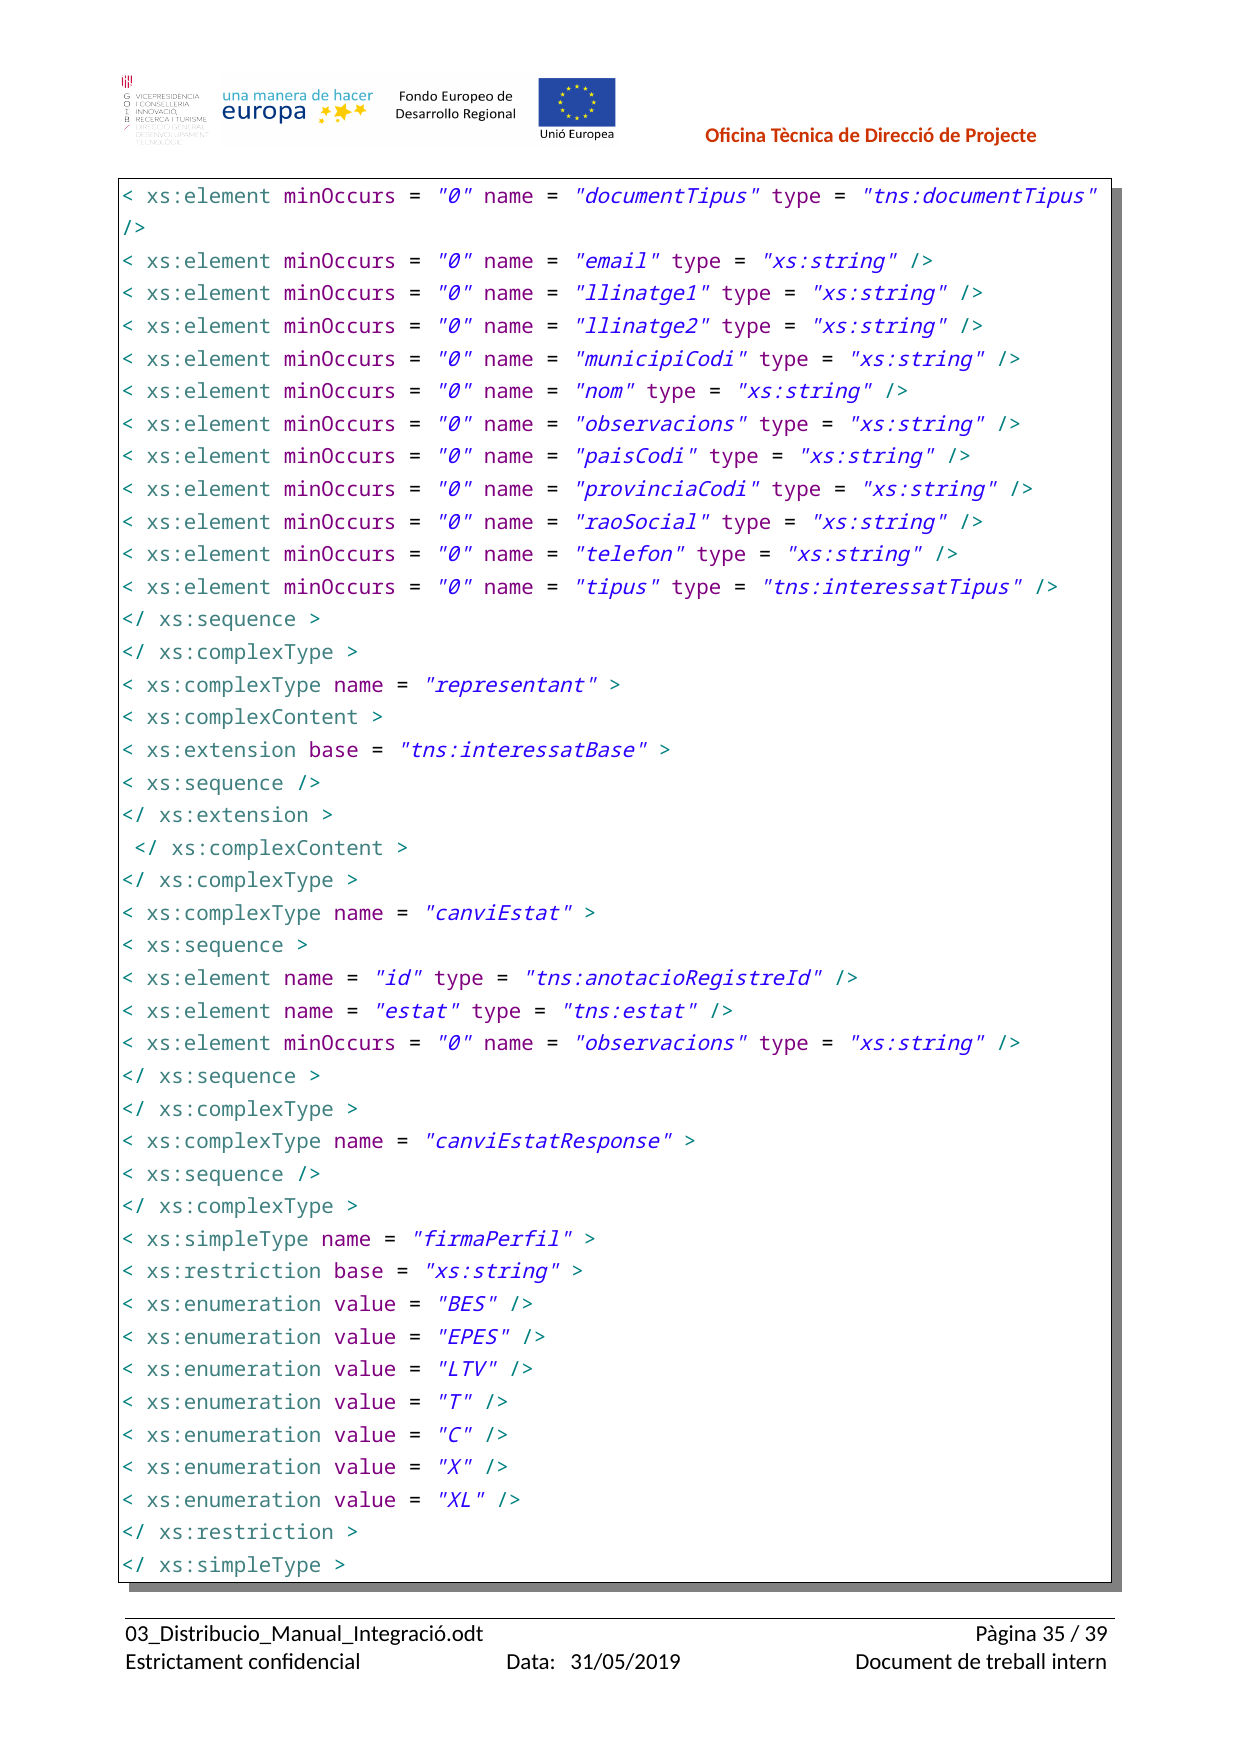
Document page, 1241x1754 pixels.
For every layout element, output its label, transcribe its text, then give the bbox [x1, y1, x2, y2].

text </ xs:simpleType > [119, 1547, 1111, 1582]
text < xs:element minOccurs = "0" name = "raoSocial" type = "xs:string" /> [119, 504, 1111, 535]
text < xs:enumeration value = "BES" /> [119, 1286, 1111, 1318]
text </ xs:complexType > [119, 1188, 1111, 1220]
text < xs:enumeration value = "T" /> [119, 1384, 1111, 1416]
text < xs:complexType name = "canviEstat" > [119, 895, 1111, 926]
text < xs:enumeration value = "X" /> [119, 1449, 1111, 1481]
text < xs:sequence > [119, 928, 1111, 959]
text </ xs:complexType > [119, 862, 1111, 894]
text </ xs:complexContent > [119, 830, 1111, 861]
text < xs:restriction base = "xs:string" > [119, 1254, 1111, 1285]
text < xs:enumeration value = "EPES" /> [119, 1319, 1111, 1350]
text < xs:element minOccurs = "0" name = "llinatge2" type = "xs:string" /> [119, 308, 1111, 339]
text < xs:complexContent > [119, 699, 1111, 731]
text < xs:element minOccurs = "0" name = "tipus" type = "tns:interessatTipus" /> [119, 569, 1111, 600]
text </ xs:extension > [119, 797, 1111, 829]
text < xs:sequence /> [119, 1156, 1111, 1187]
text < xs:element minOccurs = "0" name = "llinatge1" type = "xs:string" /> [119, 276, 1111, 307]
text < xs:element name = "id" type = "tns:anotacioRegistreId" /> [119, 960, 1111, 992]
text < xs:extension base = "tns:interessatBase" > [119, 732, 1111, 763]
text < xs:enumeration value = "C" /> [119, 1417, 1111, 1448]
picture [118, 73, 213, 147]
text </ xs:sequence > [119, 1058, 1111, 1089]
text < xs:element minOccurs = "0" name = "paisCodi" type = "xs:string" /> [119, 438, 1111, 470]
text < xs:sequence /> [119, 764, 1111, 796]
text < xs:simpleType name = "firmaPerfil" > [119, 1221, 1111, 1252]
text < xs:element minOccurs = "0" name = "nom" type = "xs:string" /> [119, 373, 1111, 405]
text < xs:element minOccurs = "0" name = "documentTipus" type = "tns:documentTipus" /> [119, 179, 1111, 242]
text < xs:element minOccurs = "0" name = "observacions" type = "xs:string" /> [119, 406, 1111, 437]
text < xs:enumeration value = "LTV" /> [119, 1351, 1111, 1383]
text < xs:element minOccurs = "0" name = "observacions" type = "xs:string" /> [119, 1025, 1111, 1057]
text </ xs:sequence > [119, 602, 1111, 633]
text < xs:enumeration value = "XL" /> [119, 1482, 1111, 1513]
text < xs:complexType name = "representant" > [119, 667, 1111, 698]
text </ xs:complexType > [119, 634, 1111, 666]
picture [219, 73, 621, 147]
text < xs:element name = "estat" type = "tns:estat" /> [119, 993, 1111, 1024]
text </ xs:restriction > [119, 1514, 1111, 1546]
text </ xs:complexType > [119, 1091, 1111, 1122]
text < xs:element minOccurs = "0" name = "municipiCodi" type = "xs:string" /> [119, 341, 1111, 372]
text < xs:complexType name = "canviEstatResponse" > [119, 1123, 1111, 1155]
text < xs:element minOccurs = "0" name = "email" type = "xs:string" /> [119, 243, 1111, 274]
text < xs:element minOccurs = "0" name = "telefon" type = "xs:string" /> [119, 536, 1111, 568]
text < xs:element minOccurs = "0" name = "provinciaCodi" type = "xs:string" /> [119, 471, 1111, 503]
